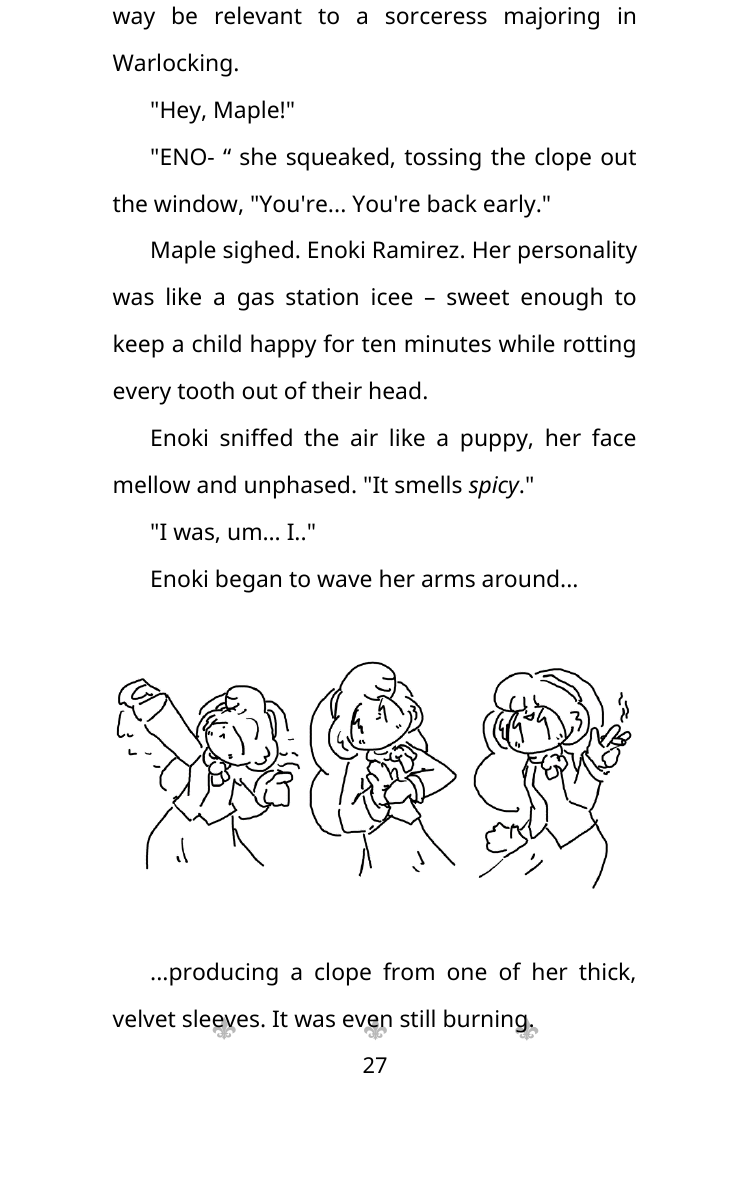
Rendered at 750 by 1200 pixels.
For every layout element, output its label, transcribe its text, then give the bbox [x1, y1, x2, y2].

text "Hey, Maple!" [112, 94, 637, 125]
text ...producing a clope from one of her thick, velvet sleeves. It was even still burning. [112, 956, 637, 1034]
text "ENO- “ she squeaked, tossing the clope out the window, "You're... You're back early." [112, 141, 637, 219]
text way be relevant to a sorceress majoring in Warlocking. [112, 0, 637, 78]
text Enoki sniffed the air like a puppy, her face mellow and unphased. "It smells spicy." [112, 422, 637, 500]
text Maple sighed. Enoki Ramirez. Her personality was like a gas station icee – sweet enough to keep a child happy for ten minutes while rotting every tooth out of their head. [112, 234, 637, 406]
text Enoki began to wave her arms around... [112, 562, 637, 594]
text "I was, um… I.." [112, 516, 637, 547]
